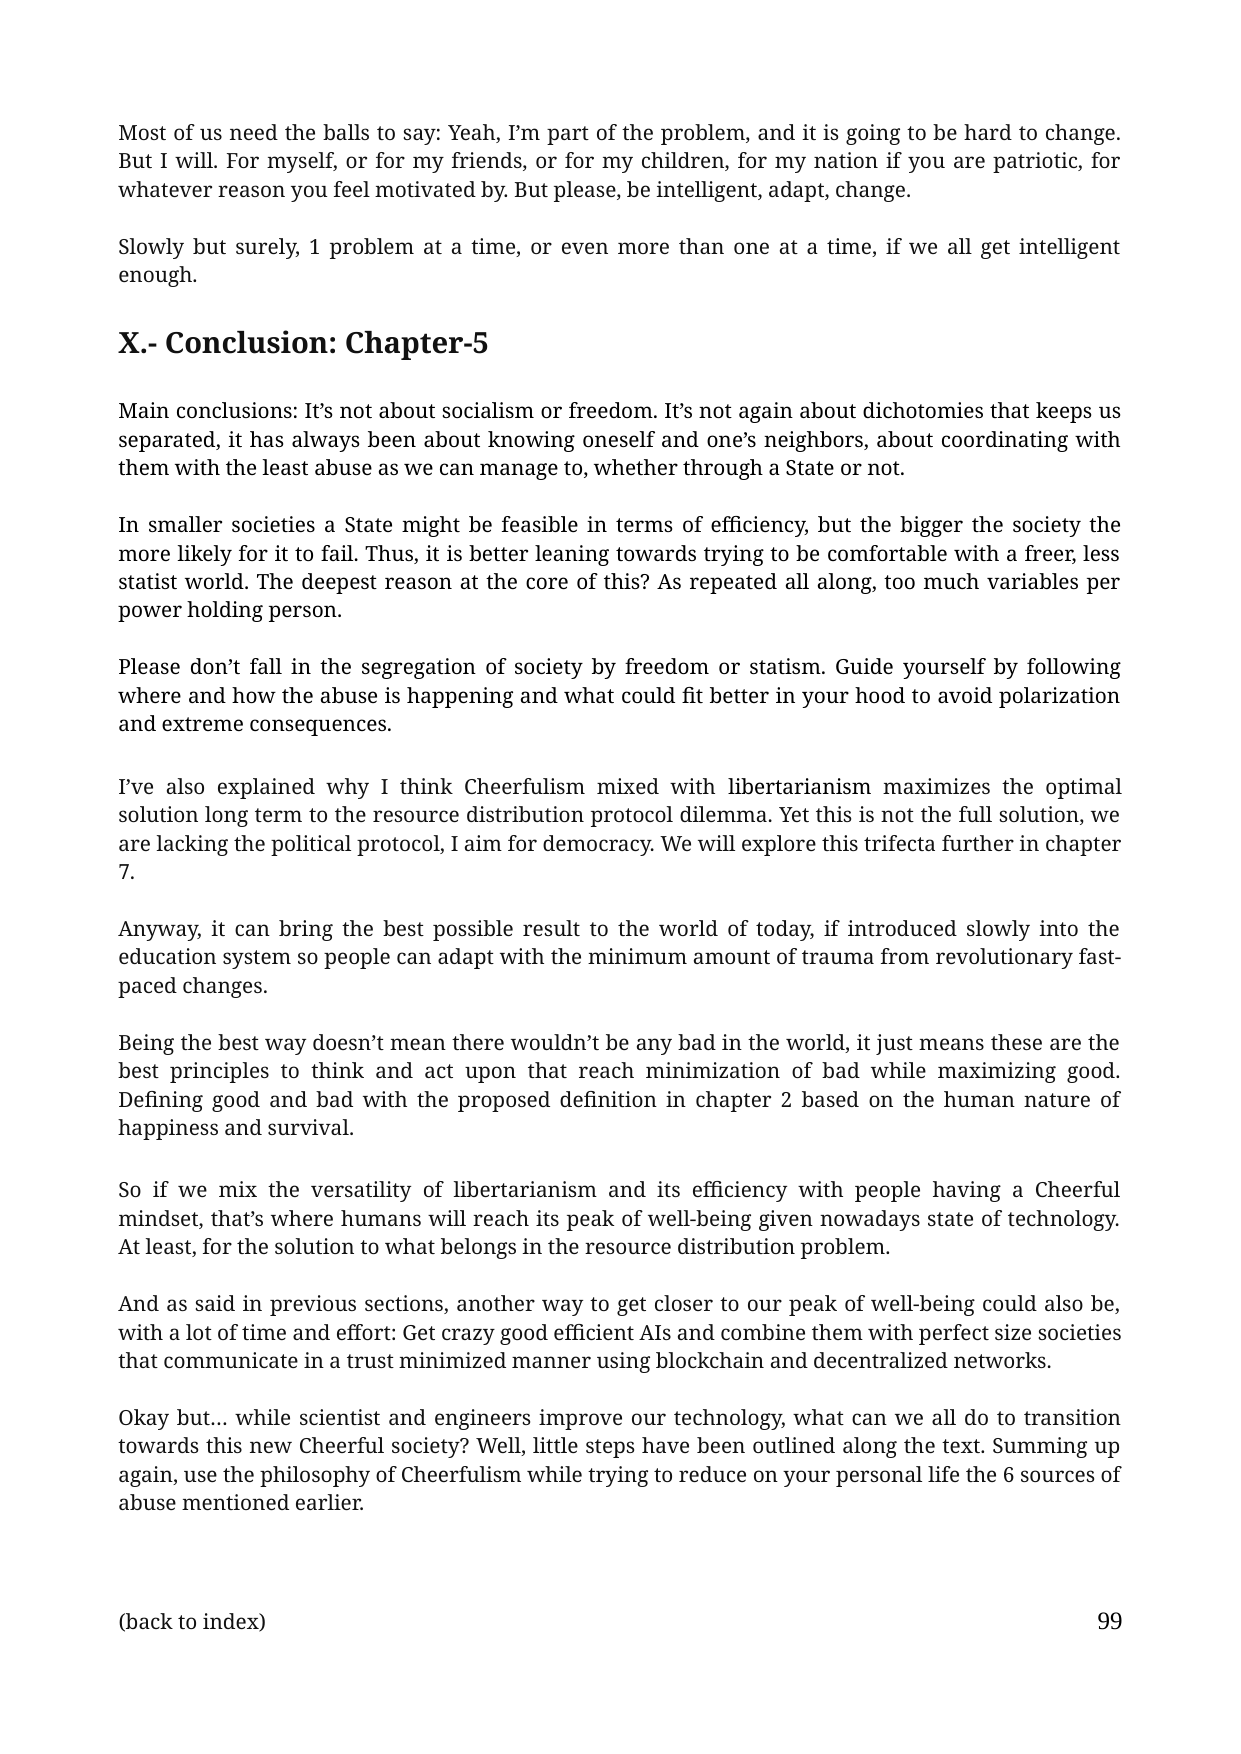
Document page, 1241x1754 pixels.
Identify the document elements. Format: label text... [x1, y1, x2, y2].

text X.- Conclusion: Chapter-5 [118, 323, 1122, 362]
text Slowly but surely, 1 problem at a time, or even more than one at a time, if we all get intelligent enough. [118, 232, 1122, 289]
text Okay but… while scientist and engineers improve our technology, what can we all do to transition towards this new Cheerful society? Well, little steps have been outlined along the text. Summing up again, use the philosophy of Cheerfulism while trying to reduce on your personal life the 6 sources of abuse mentioned earlier. [118, 1403, 1122, 1517]
text Main conclusions: It’s not about socialism or freedom. It’s not again about dichotomies that keeps us separated, it has always been about knowing oneself and one’s neighbors, about coordinating with them with the least abuse as we can manage to, whether through a State or not. [118, 397, 1122, 482]
text Most of us need the balls to say: Yeah, I’m part of the problem, and it is going to be hard to change. But I will. For myself, or for my friends, or for my children, for my nation if you are patriotic, for whatever reason you feel motivated by. But please, be intelligent, adapt, change. [118, 118, 1122, 203]
text Anyway, it can bring the best possible result to the world of today, if introduced slowly into the education system so people can adapt with the minimum amount of trauma from revolutionary fast-paced changes. [118, 914, 1122, 999]
text So if we mix the versatility of libertarianism and its efficiency with people having a Cheerful mindset, that’s where humans will reach its peak of well-being given nowadays state of technology. At least, for the solution to what belongs in the resource distribution problem. [118, 1176, 1122, 1261]
text I’ve also explained why I think Cheerfulism mixed with libertarianism maximizes the optimal solution long term to the resource distribution protocol dilemma. Yet this is not the full solution, we are lacking the political protocol, I aim for democracy. We will explore this trifecta further in chapter 7. [118, 772, 1122, 886]
text In smaller societies a State might be feasible in terms of efficiency, but the bigger the society the more likely for it to fail. Thus, it is better leaning towards trying to be comfortable with a freer, less statist world. The deepest reason at the core of this? As repeated all along, too much variables per power holding person. [118, 510, 1122, 624]
text And as said in previous sections, another way to get closer to our peak of well-being could also be, with a lot of time and effort: Get crazy good efficient AIs and combine them with perfect size societies that communicate in a trust minimized manner using blockchain and decentralized networks. [118, 1289, 1122, 1375]
text Please don’t fall in the segregation of society by freedom or statism. Guide yourself by following where and how the abuse is happening and what could fit better in your hood to avoid polarization and extreme consequences. [118, 652, 1122, 738]
text Being the best way doesn’t mean there wouldn’t be any bad in the world, it just means these are the best principles to think and act upon that reach minimization of bad while maximizing good. Defining good and bad with the proposed definition in chapter 2 based on the human nature of happiness and survival. [118, 1028, 1122, 1142]
